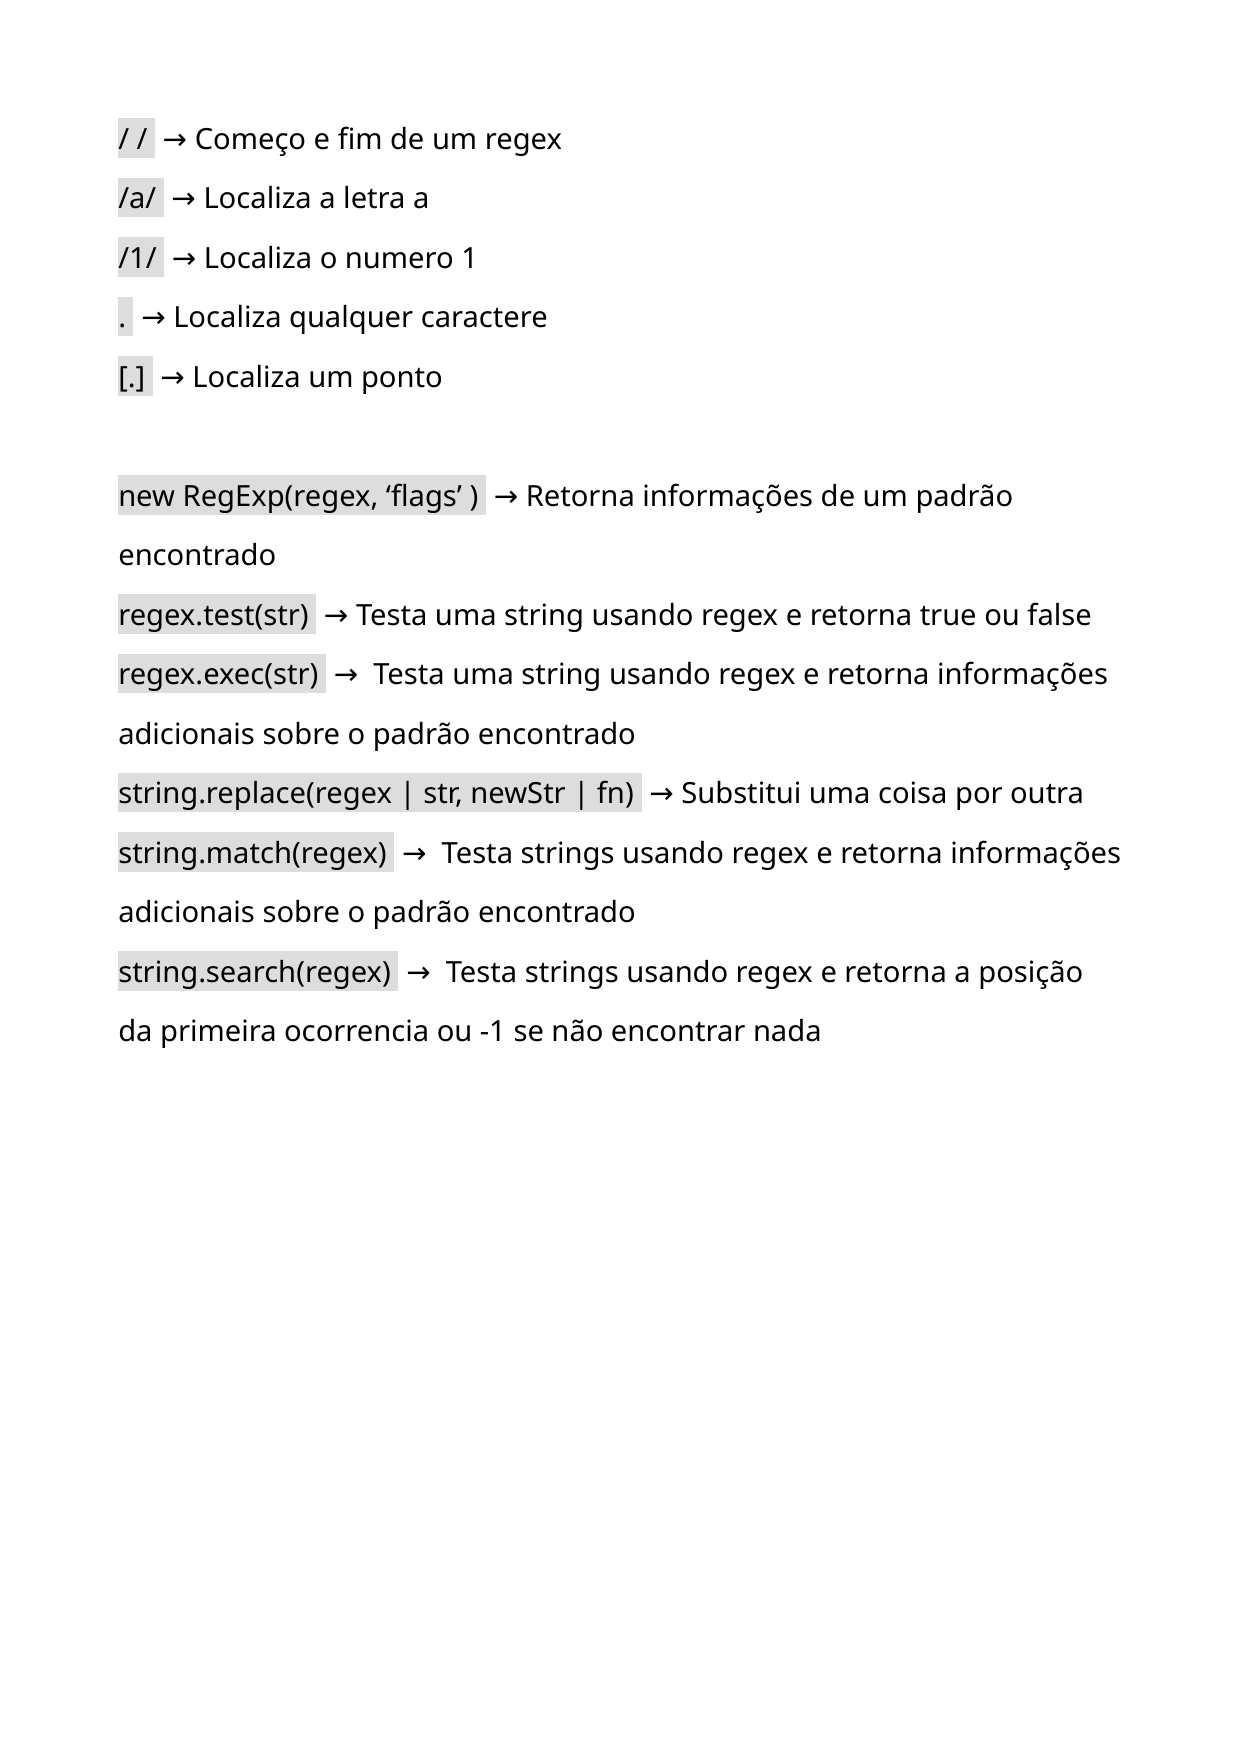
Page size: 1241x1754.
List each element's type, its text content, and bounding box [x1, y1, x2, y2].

text / / → Começo e fim de um regex [118, 118, 1122, 158]
text new RegExp(regex, ‘flags’ ) → Retorna informações de um padrão encontrado [118, 475, 1122, 574]
text string.match(regex) → Testa strings usando regex e retorna informações adicionais sobre o padrão encontrado [118, 832, 1122, 931]
text /1/ → Localiza o numero 1 [118, 237, 1122, 277]
text regex.exec(str) → Testa uma string usando regex e retorna informações adicionais sobre o padrão encontrado [118, 653, 1122, 753]
text /a/ → Localiza a letra a [118, 178, 1122, 217]
text [.] → Localiza um ponto [118, 356, 1122, 396]
text . → Localiza qualquer caractere [118, 297, 1122, 336]
text string.search(regex) → Testa strings usando regex e retorna a posição da primeira ocorrencia ou -1 se não encontrar nada [118, 951, 1122, 1050]
text string.replace(regex | str, newStr | fn) → Substitui uma coisa por outra [118, 772, 1122, 812]
text regex.test(str) → Testa uma string usando regex e retorna true ou false [118, 594, 1122, 634]
